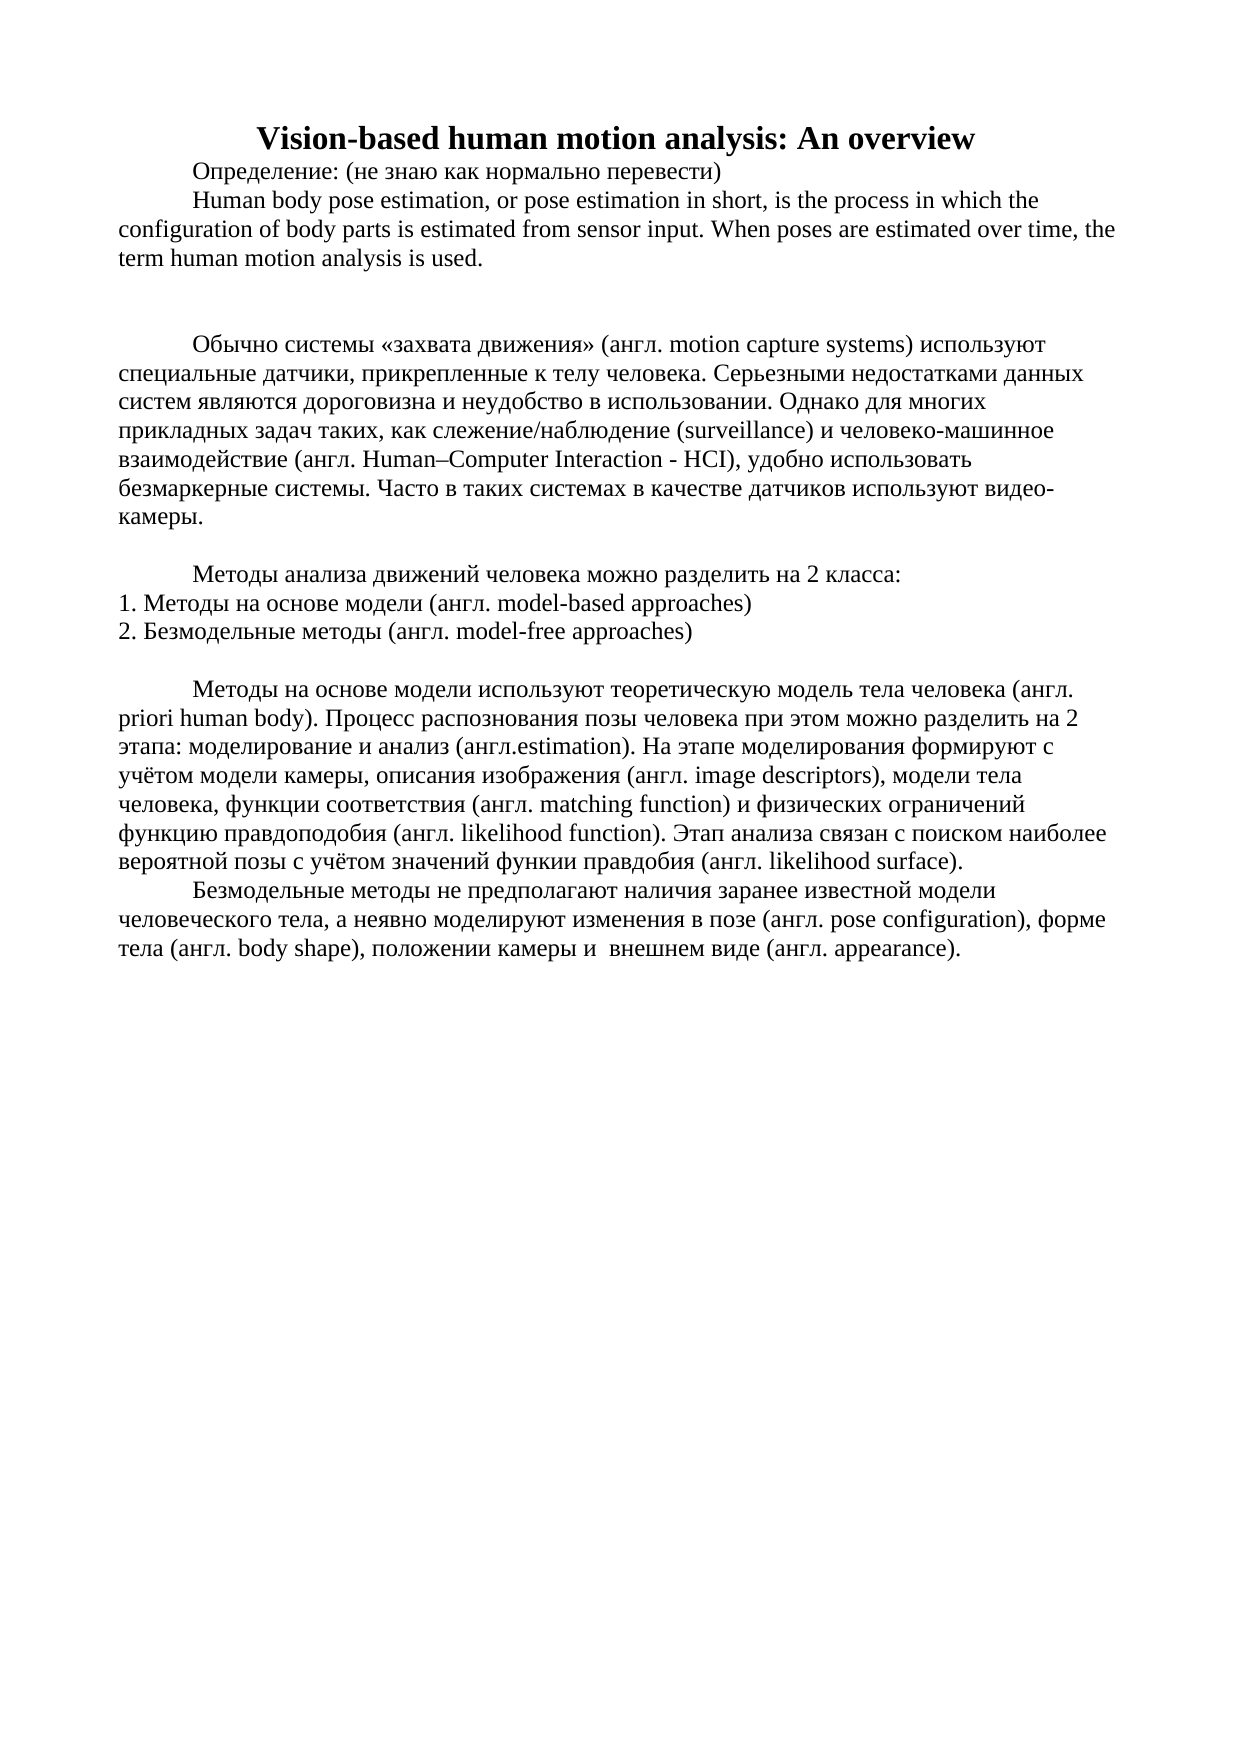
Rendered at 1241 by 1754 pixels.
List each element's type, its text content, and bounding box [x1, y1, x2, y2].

text Human body pose estimation, or pose estimation in short, is the process in which the configuration of body parts is estimated from sensor input. When poses are estimated over time, the term human motion analysis is used. [118, 185, 1122, 271]
text 1. Методы на основе модели (англ. model-based approaches) [118, 588, 1122, 616]
text Vision-based human motion analysis: An overview [118, 118, 1122, 156]
text Методы анализа движений человека можно разделить на 2 класса: [118, 559, 1122, 588]
text Обычно системы «захвата движения» (англ. motion capture systems) используют специальные датчики, прикрепленные к телу человека. Серьезными недостатками данных систем являются дороговизна и неудобство в использовании. Однако для многих прикладных задач таких, как слежение/наблюдение (surveillance) и человеко-машинное взаимодействие (англ. Human–Computer Interaction - HCI), удобно использовать безмаркерные системы. Часто в таких системах в качестве датчиков используют видео-камеры. [118, 329, 1122, 530]
text Определение: (не знаю как нормально перевести) [118, 156, 1122, 185]
text 2. Безмодельные методы (англ. model-free approaches) [118, 616, 1122, 645]
text Безмодельные методы не предполагают наличия заранее известной модели человеческого тела, а неявно моделируют изменения в позе (англ. pose configuration), форме тела (англ. body shape), положении камеры и внешнем виде (англ. appearance). [118, 875, 1122, 961]
text Методы на основе модели используют теоретическую модель тела человека (англ. priori human body). Процесс распознования позы человека при этом можно разделить на 2 этапа: моделирование и анализ (англ.estimation). На этапе моделирования формируют с учётом модели камеры, описания изображения (англ. image descriptors), модели тела человека, функции соответствия (англ. matching function) и физических ограничений функцию правдоподобия (англ. likelihood function). Этап анализа связан с поиском наиболее вероятной позы с учётом значений функии правдобия (англ. likelihood surface). [118, 674, 1122, 875]
